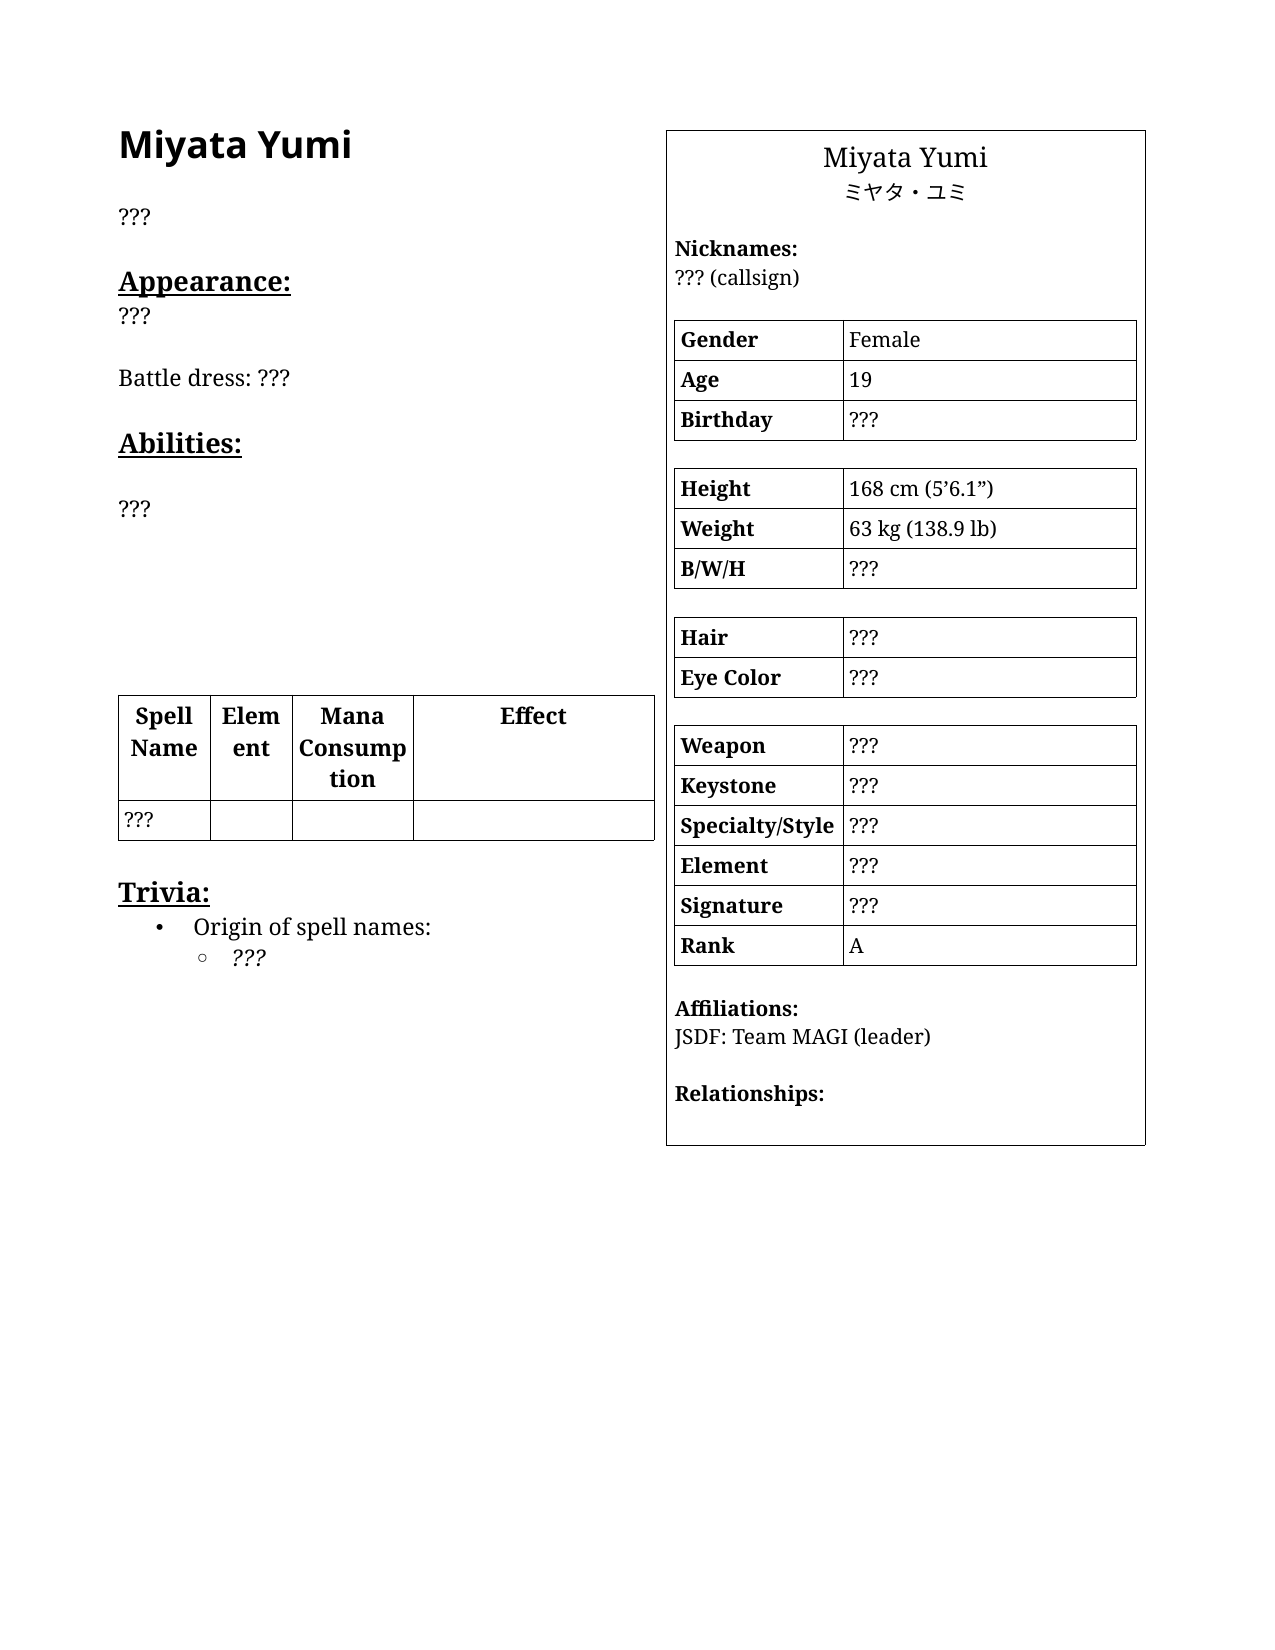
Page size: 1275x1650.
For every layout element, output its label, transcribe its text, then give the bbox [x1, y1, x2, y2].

text ??? [118, 200, 666, 232]
table_header Height [675, 469, 843, 508]
text [1146, 300, 1157, 331]
table_cell [293, 801, 413, 840]
table_cell ??? [844, 846, 1136, 885]
table_header ??? [844, 618, 1136, 657]
table_cell [414, 801, 654, 840]
table_header Weapon [675, 726, 843, 765]
table_cell Element [675, 846, 843, 885]
text [1146, 263, 1157, 300]
text [1146, 200, 1157, 232]
table_cell A [844, 926, 1136, 965]
text [1146, 362, 1157, 393]
table_cell ??? [844, 549, 1136, 588]
text Nicknames: [674, 234, 1136, 263]
table_cell ??? [119, 801, 210, 840]
text Battle dress: ??? [118, 362, 666, 393]
text ??? (callsign) [674, 263, 1136, 291]
text ミヤタ・ユミ [674, 176, 1136, 206]
table_header Mana Consumption [293, 696, 413, 800]
list [1146, 942, 1157, 973]
table_cell ??? [844, 658, 1136, 697]
text Miyata Yumi [667, 131, 1145, 1145]
table_cell B/W/H [675, 549, 843, 588]
table_header Element [211, 696, 292, 800]
table_cell Age [675, 361, 843, 400]
table_cell ??? [844, 806, 1136, 845]
text Abilities: [118, 425, 666, 462]
text JSDF: Team MAGI (leader) [674, 1022, 1136, 1051]
list ??? [193, 942, 666, 973]
text ??? [118, 300, 666, 331]
table_cell Weight [675, 509, 843, 548]
table_cell [211, 801, 292, 840]
table_cell Keystone [675, 766, 843, 805]
text Miyata Yumi [118, 118, 1157, 169]
text [1146, 874, 1157, 911]
table_cell ??? [844, 401, 1136, 440]
list Origin of spell names: [156, 911, 666, 942]
text [1146, 425, 1157, 462]
text Affiliations: [674, 994, 1136, 1022]
table_cell Rank [675, 926, 843, 965]
table_cell 63 kg (138.9 lb) [844, 509, 1136, 548]
table_cell 19 [844, 361, 1136, 400]
table_header Hair [675, 618, 843, 657]
table_header ??? [844, 726, 1136, 765]
text ??? [118, 493, 666, 524]
table_cell Birthday [675, 401, 843, 440]
table_cell Specialty/Style [675, 806, 843, 845]
table_cell ??? [844, 766, 1136, 805]
text Relationships: [674, 1079, 1136, 1108]
table_header Spell Name [119, 696, 210, 800]
table_header 168 cm (5’6.1”) [844, 469, 1136, 508]
table_header Female [844, 321, 1136, 360]
text Miyata Yumi [674, 139, 1136, 176]
text [1146, 493, 1157, 524]
table_cell ??? [844, 886, 1136, 925]
table_header Gender [675, 321, 843, 360]
text Appearance: [118, 263, 666, 300]
table_cell Signature [675, 886, 843, 925]
table_cell Eye Color [675, 658, 843, 697]
table_header Effect [414, 696, 654, 800]
text Trivia: [118, 874, 666, 911]
